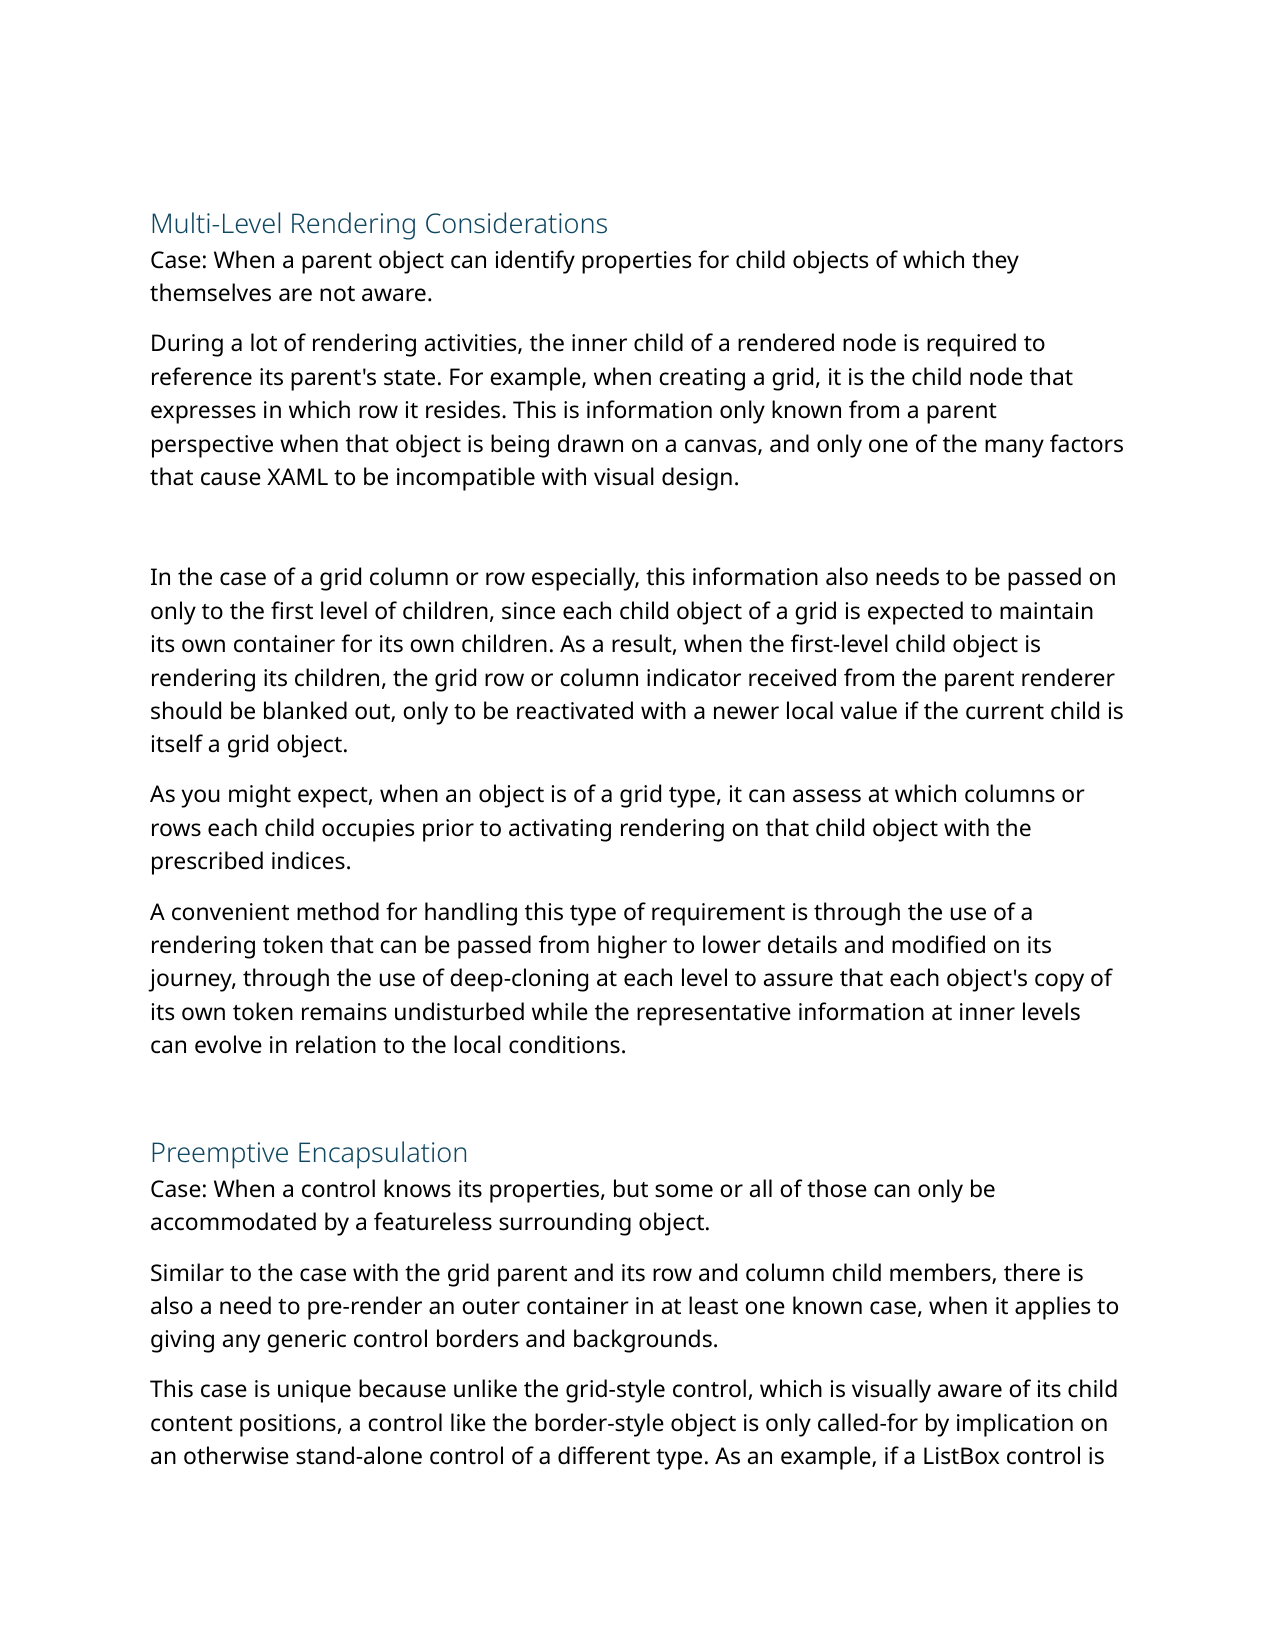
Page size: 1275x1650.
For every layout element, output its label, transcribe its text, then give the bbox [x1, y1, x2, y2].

text Case: When a parent object can identify properties for child objects of which they themselves are not aware. [150, 244, 1125, 308]
text During a lot of rendering activities, the inner child of a rendered node is required to reference its parent's state. For example, when creating a grid, it is the child node that expresses in which row it resides. This is information only known from a parent perspective when that object is being drawn on a canvas, and only one of the many factors that cause XAML to be incompatible with visual design. [150, 327, 1125, 492]
text This case is unique because unlike the grid-style control, which is visually aware of its child content positions, a control like the border-style object is only called-for by implication on an otherwise stand-alone control of a different type. As an example, if a ListBox control is [150, 1373, 1125, 1472]
text In the case of a grid column or row especially, this information also needs to be passed on only to the first level of children, since each child object of a grid is expected to maintain its own container for its own children. As a result, when the first-level child object is rendering its children, the grid row or column indicator received from the parent renderer should be blanked out, only to be reactivated with a newer local value if the current child is itself a grid object. [150, 561, 1125, 759]
subtitle Preemptive Encapsulation [150, 1133, 1125, 1170]
text As you might expect, when an object is of a grid type, it can assess at which columns or rows each child occupies prior to activating rendering on that child object with the prescribed indices. [150, 778, 1125, 877]
text Similar to the case with the grid parent and its row and column child members, there is also a need to pre-render an outer container in at least one known case, when it applies to giving any generic control borders and backgrounds. [150, 1256, 1125, 1354]
subtitle Multi-Level Rendering Considerations [150, 204, 1125, 241]
text Case: When a control knows its properties, but some or all of those can only be accommodated by a featureless surrounding object. [150, 1173, 1125, 1238]
text A convenient method for handling this type of requirement is through the use of a rendering token that can be passed from higher to lower details and modified on its journey, through the use of deep-cloning at each level to assure that each object's copy of its own token remains undisturbed while the representative information at inner levels can evolve in relation to the local conditions. [150, 895, 1125, 1060]
